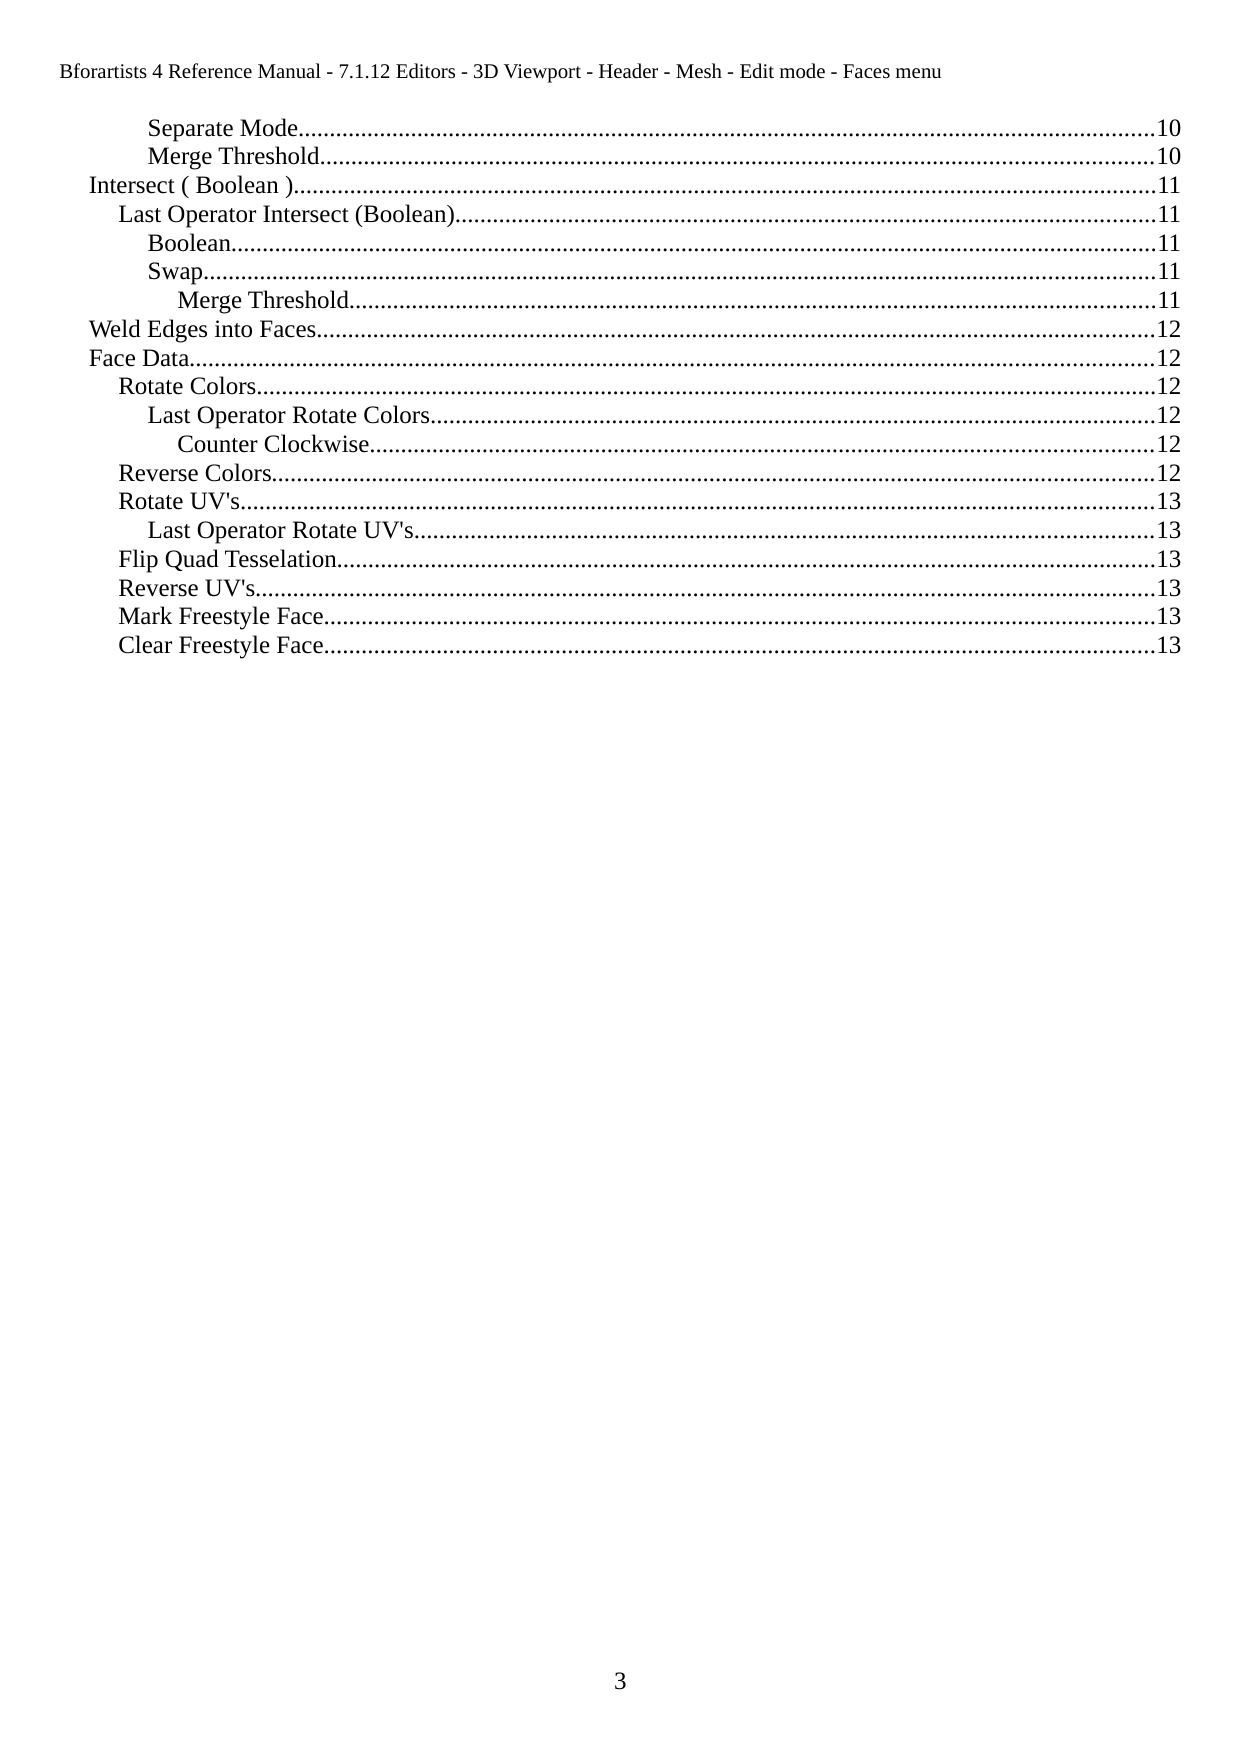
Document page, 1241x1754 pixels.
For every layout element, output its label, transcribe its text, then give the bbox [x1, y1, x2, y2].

text Swap 11 [147, 256, 1181, 285]
text Weld Edges into Faces 12 [88, 314, 1181, 343]
text Flip Quad Tesselation 13 [118, 544, 1181, 573]
text Rotate Colors 12 [118, 371, 1181, 400]
text Rotate UV's 13 [118, 486, 1181, 515]
text Last Operator Intersect (Boolean) 11 [118, 199, 1181, 228]
text Separate Mode 10 [147, 113, 1181, 141]
text Boolean 11 [147, 228, 1181, 256]
text Last Operator Rotate Colors 12 [147, 400, 1181, 429]
text Face Data 12 [88, 343, 1181, 371]
text Intersect ( Boolean ) 11 [88, 170, 1181, 199]
text Reverse UV's 13 [118, 573, 1181, 601]
text Counter Clockwise 12 [177, 429, 1181, 458]
text Merge Threshold 11 [177, 285, 1181, 314]
text Reverse Colors 12 [118, 458, 1181, 486]
text Clear Freestyle Face 13 [118, 630, 1181, 659]
text Mark Freestyle Face 13 [118, 601, 1181, 630]
text Merge Threshold 10 [147, 141, 1181, 170]
text Last Operator Rotate UV's 13 [147, 515, 1181, 544]
